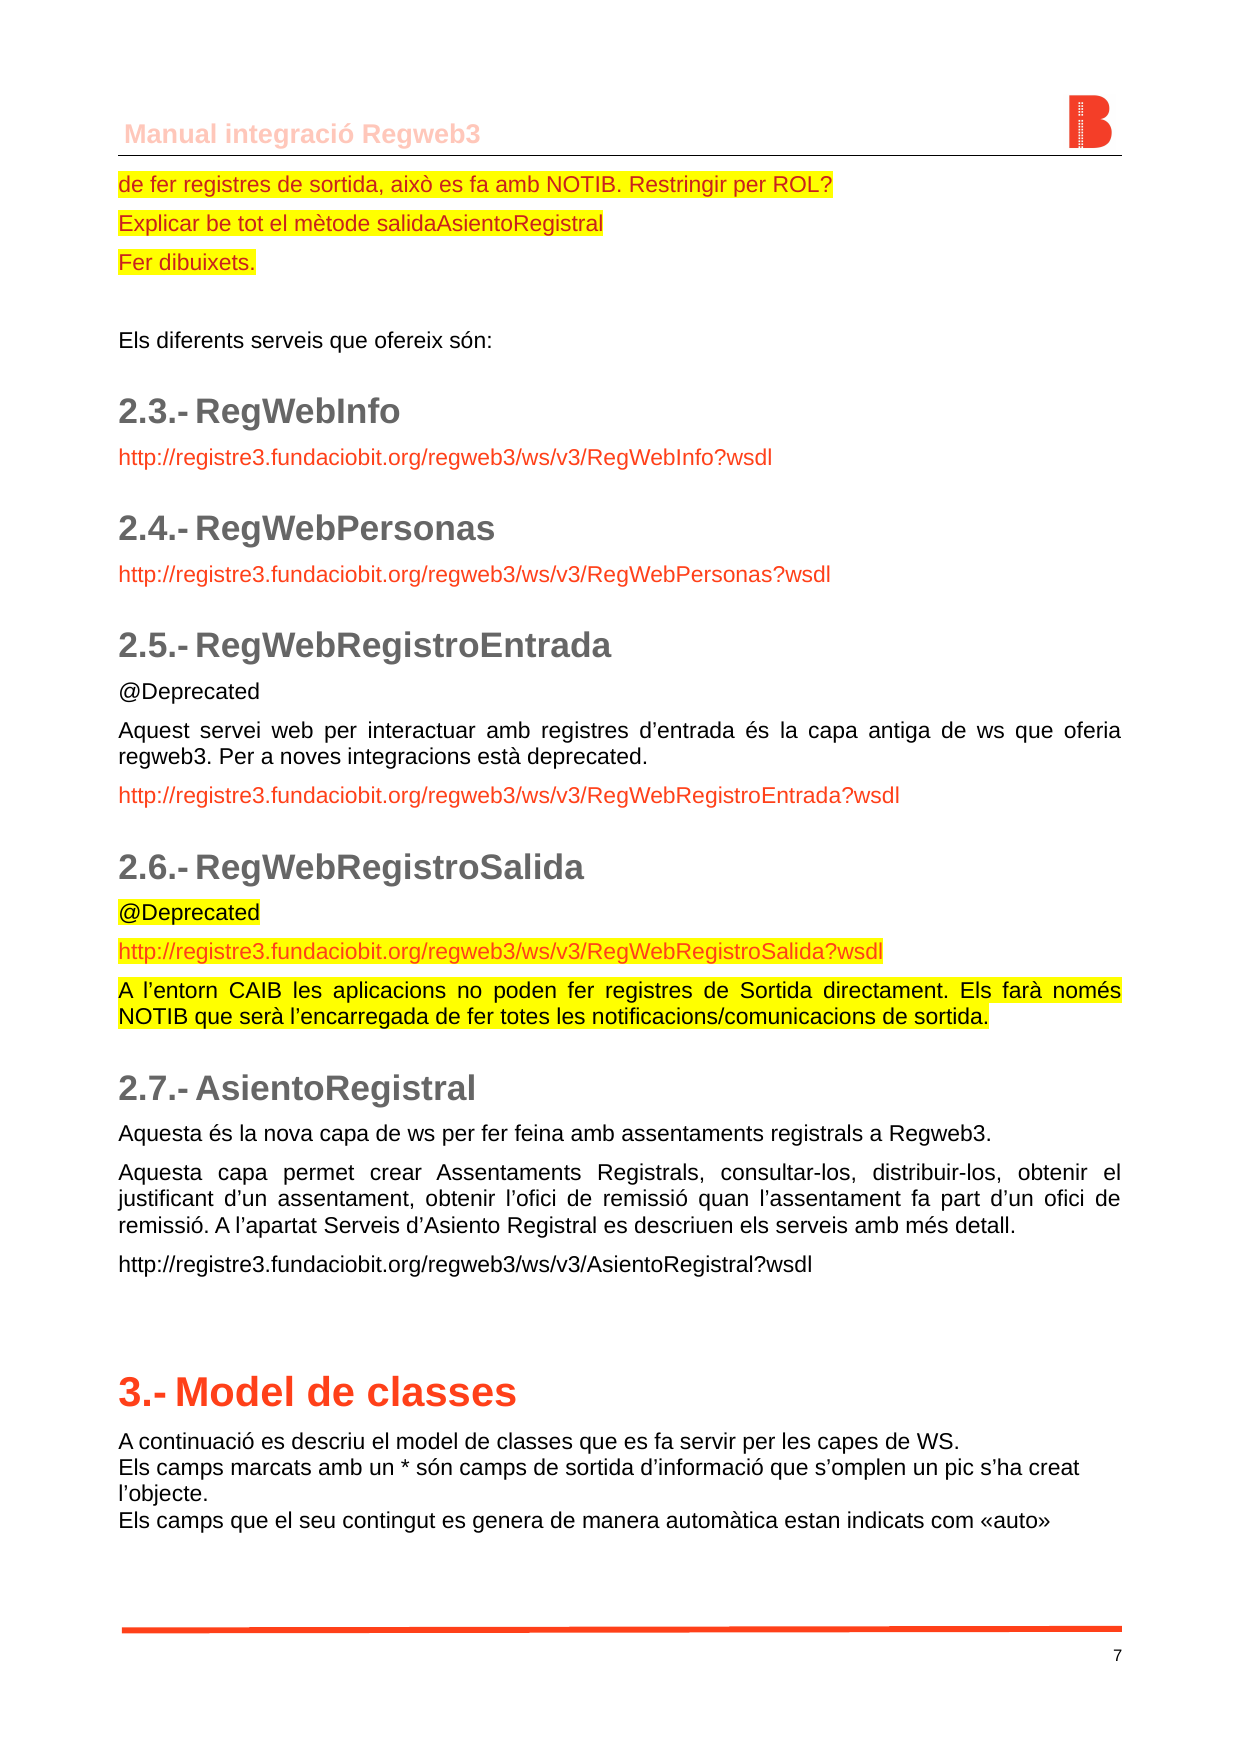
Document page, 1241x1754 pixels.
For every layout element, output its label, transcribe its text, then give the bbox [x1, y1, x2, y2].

text http://registre3.fundaciobit.org/regweb3/ws/v3/RegWebPersonas?wsdl [118, 561, 1122, 587]
text http://registre3.fundaciobit.org/regweb3/ws/v3/AsientoRegistral?wsdl [118, 1251, 1122, 1277]
text Aquesta capa permet crear Assentaments Registrals, consultar-los, distribuir-los, obtenir el justificant d’un assentament, obtenir l’ofici de remissió quan l’assentament fa part d’un ofici de remissió. A l’apartat Serveis d’Asiento Registral es descriuen els serveis amb més detall. [118, 1159, 1122, 1238]
text Fer dibuixets. [118, 249, 1122, 275]
subtitle RegWebInfo [118, 391, 1122, 431]
text @Deprecated [118, 678, 1122, 704]
text A l’entorn CAIB les aplicacions no poden fer registres de Sortida directament. Els farà només NOTIB que serà l’encarregada de fer totes les notificacions/comunicacions de sortida. [118, 977, 1122, 1029]
text Els camps que el seu contingut es genera de manera automàtica estan indicats com «auto» [118, 1507, 1122, 1533]
picture [1063, 94, 1117, 150]
subtitle RegWebRegistroSalida [118, 846, 1122, 887]
text A continuació es descriu el model de classes que es fa servir per les capes de WS. [118, 1428, 1122, 1454]
text Explicar be tot el mètode salidaAsientoRegistral [118, 210, 1122, 236]
text Aquest servei web per interactuar amb registres d’entrada és la capa antiga de ws que oferia regweb3. Per a noves integracions està deprecated. [118, 717, 1122, 769]
text @Deprecated [118, 899, 1122, 925]
subtitle Model de classes [118, 1367, 1122, 1415]
text http://registre3.fundaciobit.org/regweb3/ws/v3/RegWebRegistroEntrada?wsdl [118, 782, 1122, 808]
text Els camps marcats amb un * són camps de sortida d’informació que s’omplen un pic s’ha creat l’objecte. [118, 1454, 1122, 1507]
subtitle RegWebPersonas [118, 508, 1122, 548]
text Aquesta és la nova capa de ws per fer feina amb assentaments registrals a Regweb3. [118, 1120, 1122, 1147]
text de fer registres de sortida, això es fa amb NOTIB. Restringir per ROL? [118, 171, 1122, 198]
subtitle RegWebRegistroEntrada [118, 625, 1122, 665]
text http://registre3.fundaciobit.org/regweb3/ws/v3/RegWebRegistroSalida?wsdl [118, 938, 1122, 964]
subtitle AsientoRegistral [118, 1067, 1122, 1108]
text http://registre3.fundaciobit.org/regweb3/ws/v3/RegWebInfo?wsdl [118, 444, 1122, 470]
text Els diferents serveis que ofereix són: [118, 327, 1122, 353]
